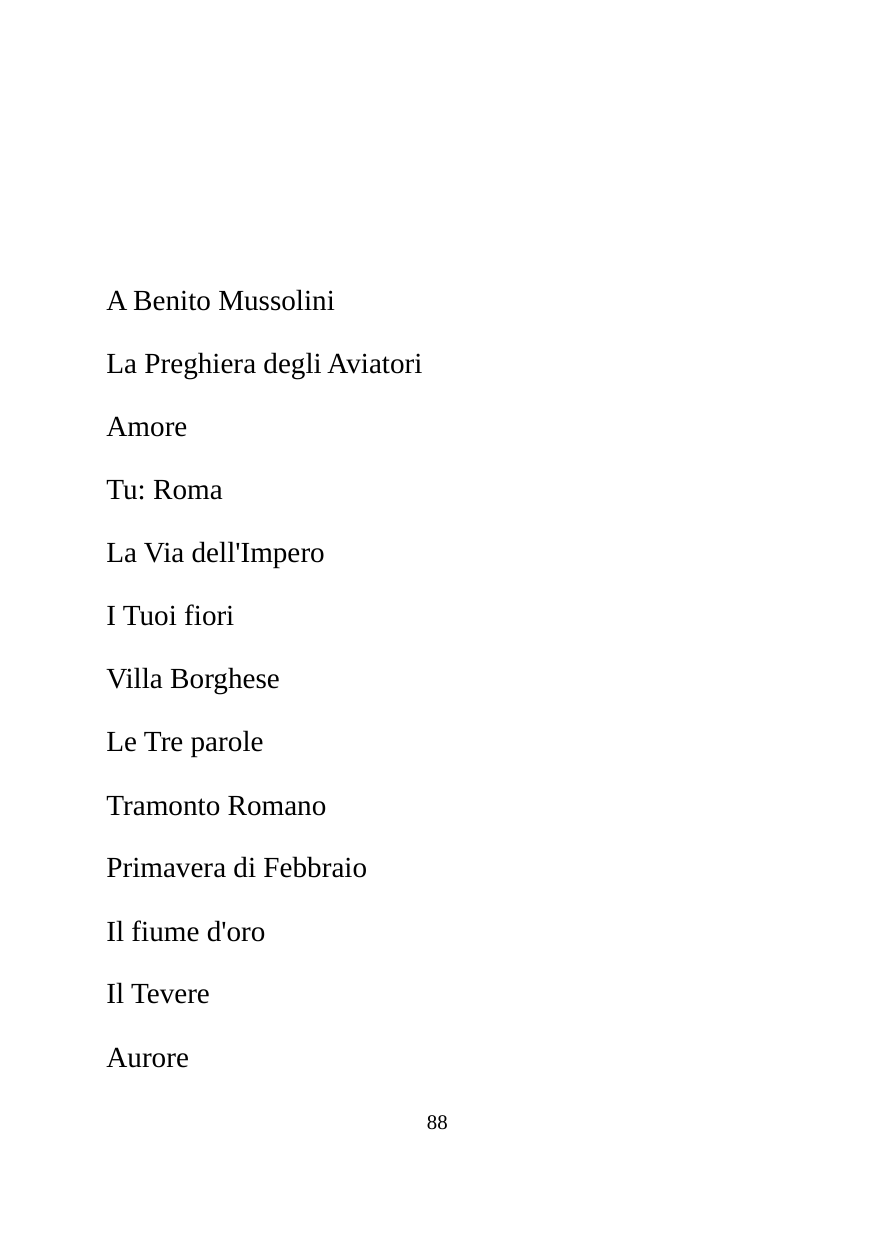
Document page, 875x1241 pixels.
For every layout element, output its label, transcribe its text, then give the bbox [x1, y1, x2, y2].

text Primavera di Febbraio [106, 851, 768, 884]
text Villa Borghese [106, 662, 768, 695]
text Le Tre parole [106, 724, 768, 758]
text Aurore [106, 1040, 768, 1073]
text Tu: Roma [106, 472, 768, 506]
text I Tuoi fiori [106, 598, 768, 632]
text La Via dell'Impero [106, 536, 768, 569]
text Tramonto Romano [106, 788, 768, 821]
text Il Tevere [106, 977, 768, 1010]
text A Benito Mussolini [106, 283, 768, 317]
text Amore [106, 409, 768, 443]
text La Preghiera degli Aviatori [106, 346, 768, 380]
text Il fiume d'oro [106, 914, 768, 947]
